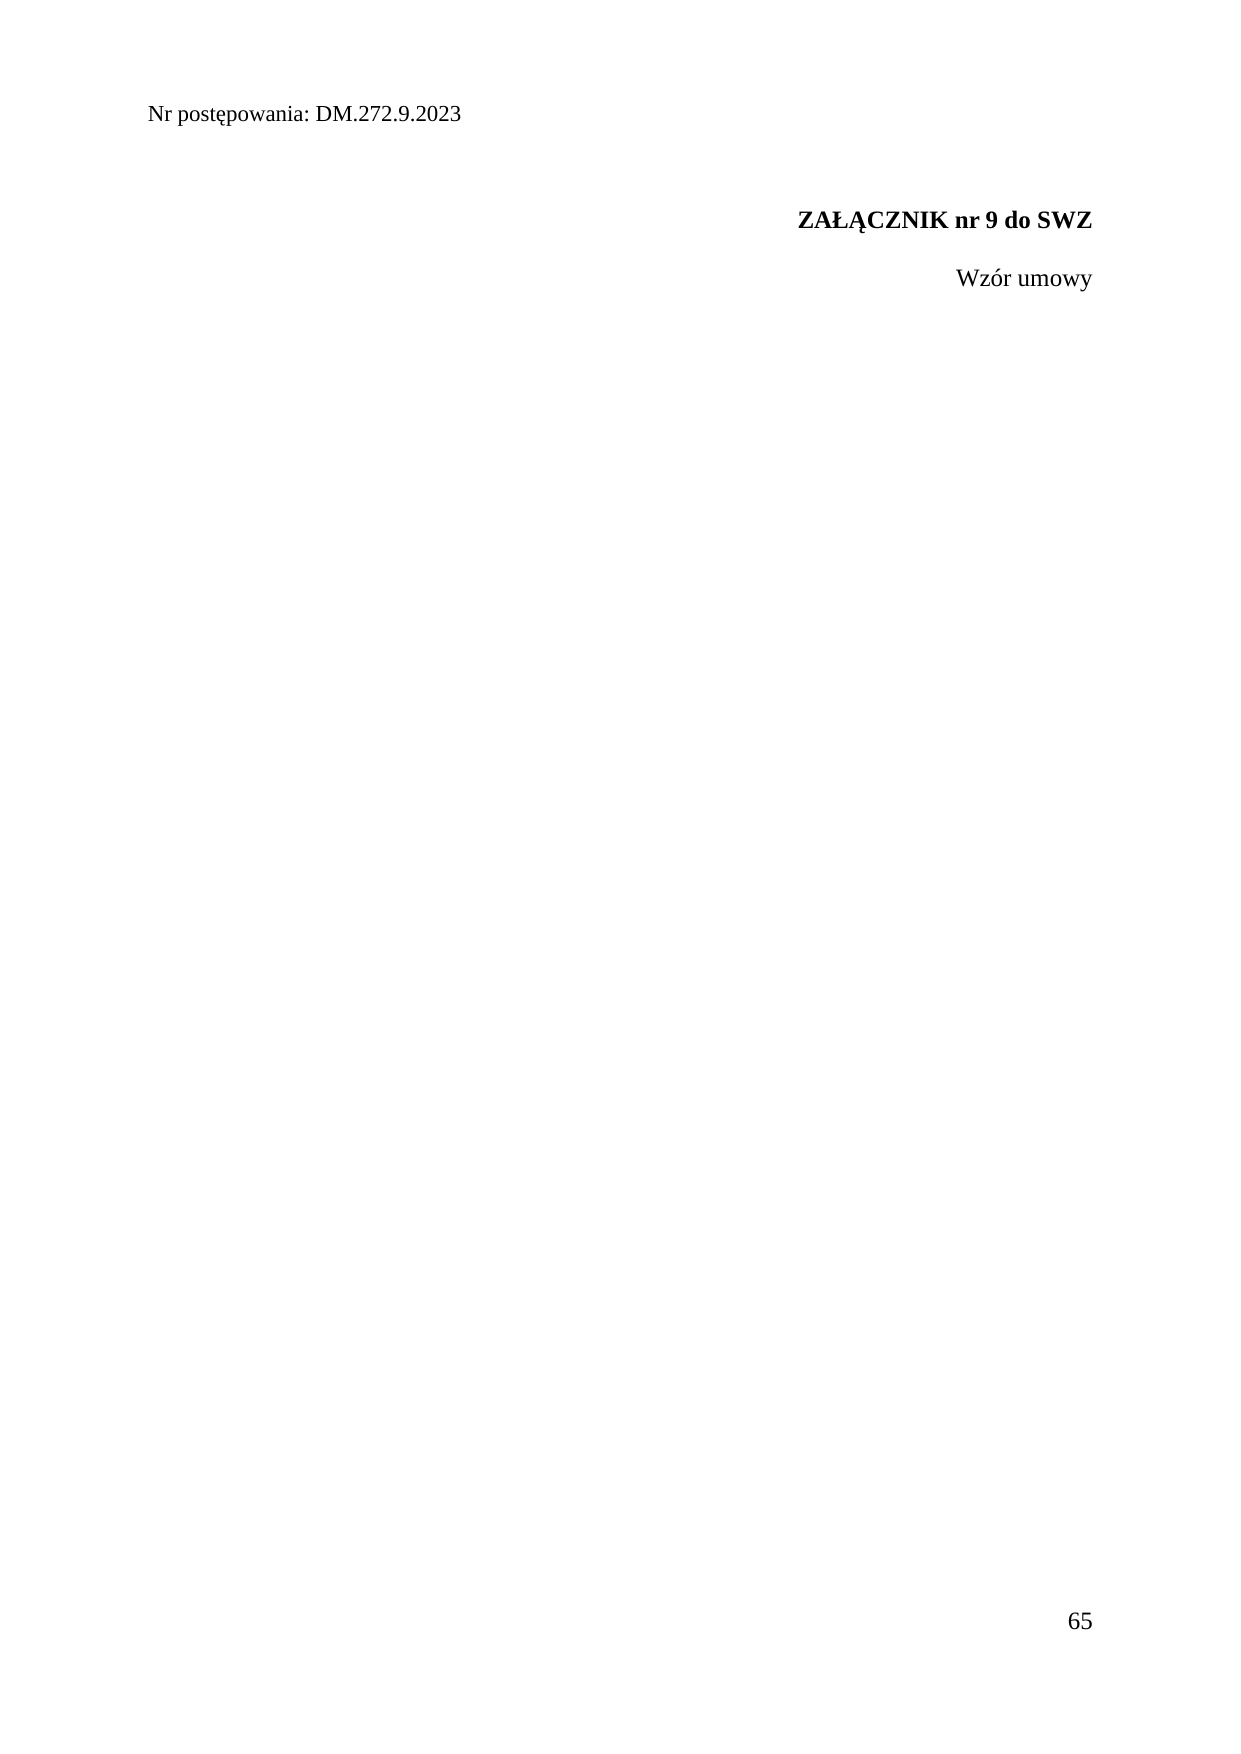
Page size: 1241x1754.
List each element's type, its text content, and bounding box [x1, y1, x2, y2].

text ZAŁĄCZNIK nr 9 do SWZ [694, 205, 1092, 234]
text Wzór umowy [694, 263, 1092, 291]
